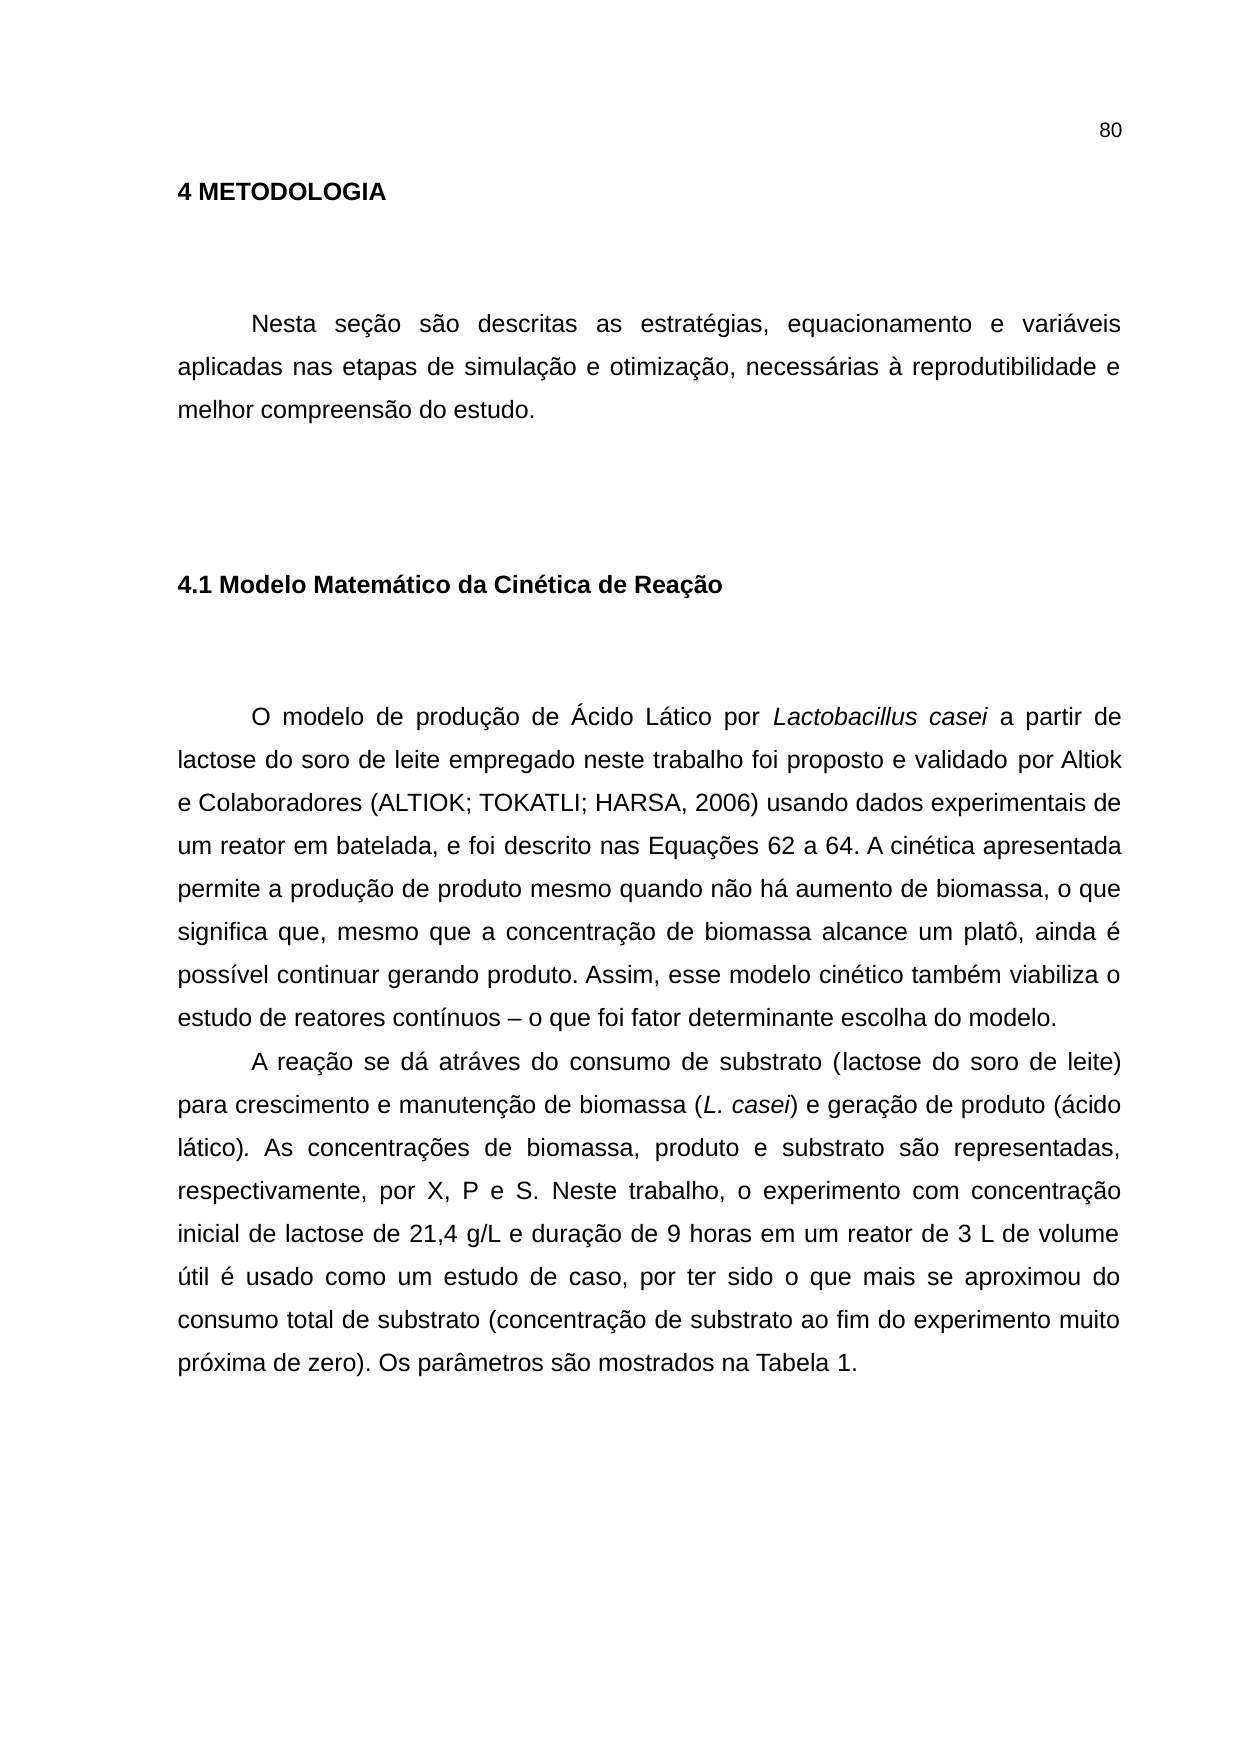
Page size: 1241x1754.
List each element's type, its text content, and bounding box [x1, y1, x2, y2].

text A reação se dá atráves do consumo de substrato (lactose do soro de leite) para crescimento e manutenção de biomassa (L. casei) e geração de produto (ácido lático). As concentrações de biomassa, produto e substrato são representadas, respectivamente, por X, P e S. Neste trabalho, o experimento com concentração inicial de lactose de 21,4 g/L e duração de 9 horas em um reator de 3 L de volume útil é usado como um estudo de caso, por ter sido o que mais se aproximou do consumo total de substrato (concentração de substrato ao fim do experimento muito próxima de zero). Os parâmetros são mostrados na Tabela 1. [177, 1046, 1122, 1377]
text O modelo de produção de Ácido Lático por Lactobacillus casei a partir de lactose do soro de leite empregado neste trabalho foi proposto e validado por Altiok e Colaboradores (ALTIOK; TOKATLI; HARSA, 2006) usando dados experimentais de um reator em batelada, e foi descrito nas Equações 62 a 64. A cinética apresentada permite a produção de produto mesmo quando não há aumento de biomassa, o que significa que, mesmo que a concentração de biomassa alcance um platô, ainda é possível continuar gerando produto. Assim, esse modelo cinético também viabiliza o estudo de reatores contínuos – o que foi fator determinante escolha do modelo. [177, 701, 1122, 1032]
text Nesta seção são descritas as estratégias, equacionamento e variáveis aplicadas nas etapas de simulação e otimização, necessárias à reprodutibilidade e melhor compreensão do estudo. [177, 309, 1122, 424]
subtitle Modelo Matemático da Cinética de Reação [177, 570, 1122, 598]
subtitle Metodologia [177, 177, 1122, 206]
